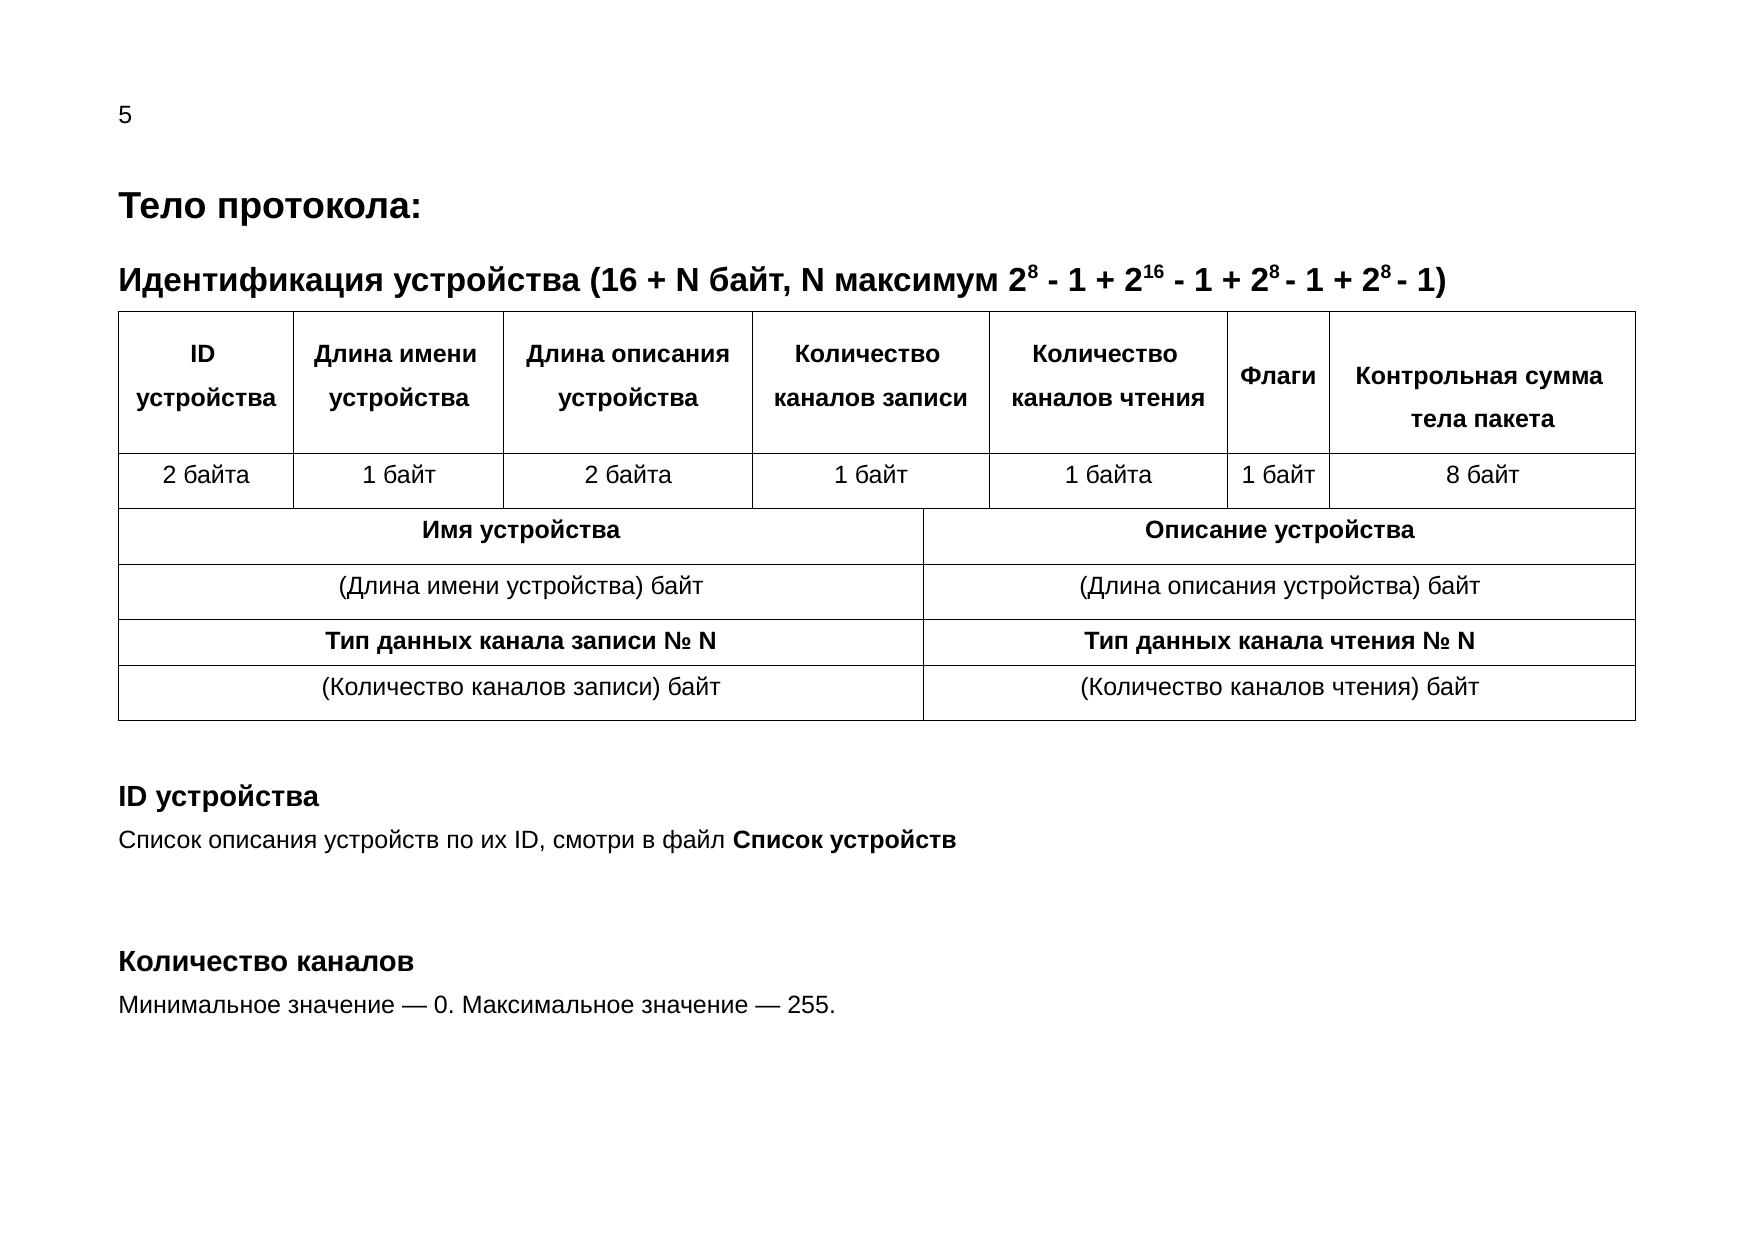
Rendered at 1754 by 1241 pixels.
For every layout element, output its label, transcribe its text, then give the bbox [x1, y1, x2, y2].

table_cell (Количество каналов чтения) байт [924, 666, 1635, 720]
subtitle ID устройства [118, 779, 1636, 813]
subtitle Тело протокола: [118, 184, 1636, 227]
table_cell 8 байт [1330, 454, 1635, 508]
table_cell (Длина имени устройства) байт [119, 565, 923, 619]
table_header Длина описания устройства [504, 312, 752, 453]
table_header Количество каналов записи [753, 312, 989, 453]
table_cell (Длина описания устройства) байт [924, 565, 1635, 619]
table_header Количество каналов чтения [990, 312, 1227, 453]
table_cell 2 байта [119, 454, 293, 508]
table_cell Тип данных канала записи № N [119, 620, 923, 665]
table_header ID устройства [119, 312, 293, 453]
text Список описания устройств по их ID, смотри в файл Список устройств [118, 825, 1636, 854]
table_cell Имя устройства [119, 509, 923, 564]
table_cell 2 байта [504, 454, 752, 508]
table_cell (Количество каналов записи) байт [119, 666, 923, 720]
text Минимальное значение — 0. Максимальное значение — 255. [118, 989, 1636, 1018]
table_cell 1 байт [1228, 454, 1329, 508]
table_cell Тип данных канала чтения № N [924, 620, 1635, 665]
table_header Контрольная сумма тела пакета [1330, 312, 1635, 453]
subtitle Количество каналов [118, 943, 1636, 977]
table_header Флаги [1228, 312, 1329, 453]
table_header Длина имени устройства [294, 312, 503, 453]
table_cell 1 байта [990, 454, 1227, 508]
table_cell Описание устройства [924, 509, 1635, 564]
subtitle Идентификация устройства (16 + N байт, N максимум 28 - 1 + 216 - 1 + 28 - 1 + 28 - 1) [118, 260, 1636, 298]
table_cell 1 байт [753, 454, 989, 508]
table_cell 1 байт [294, 454, 503, 508]
